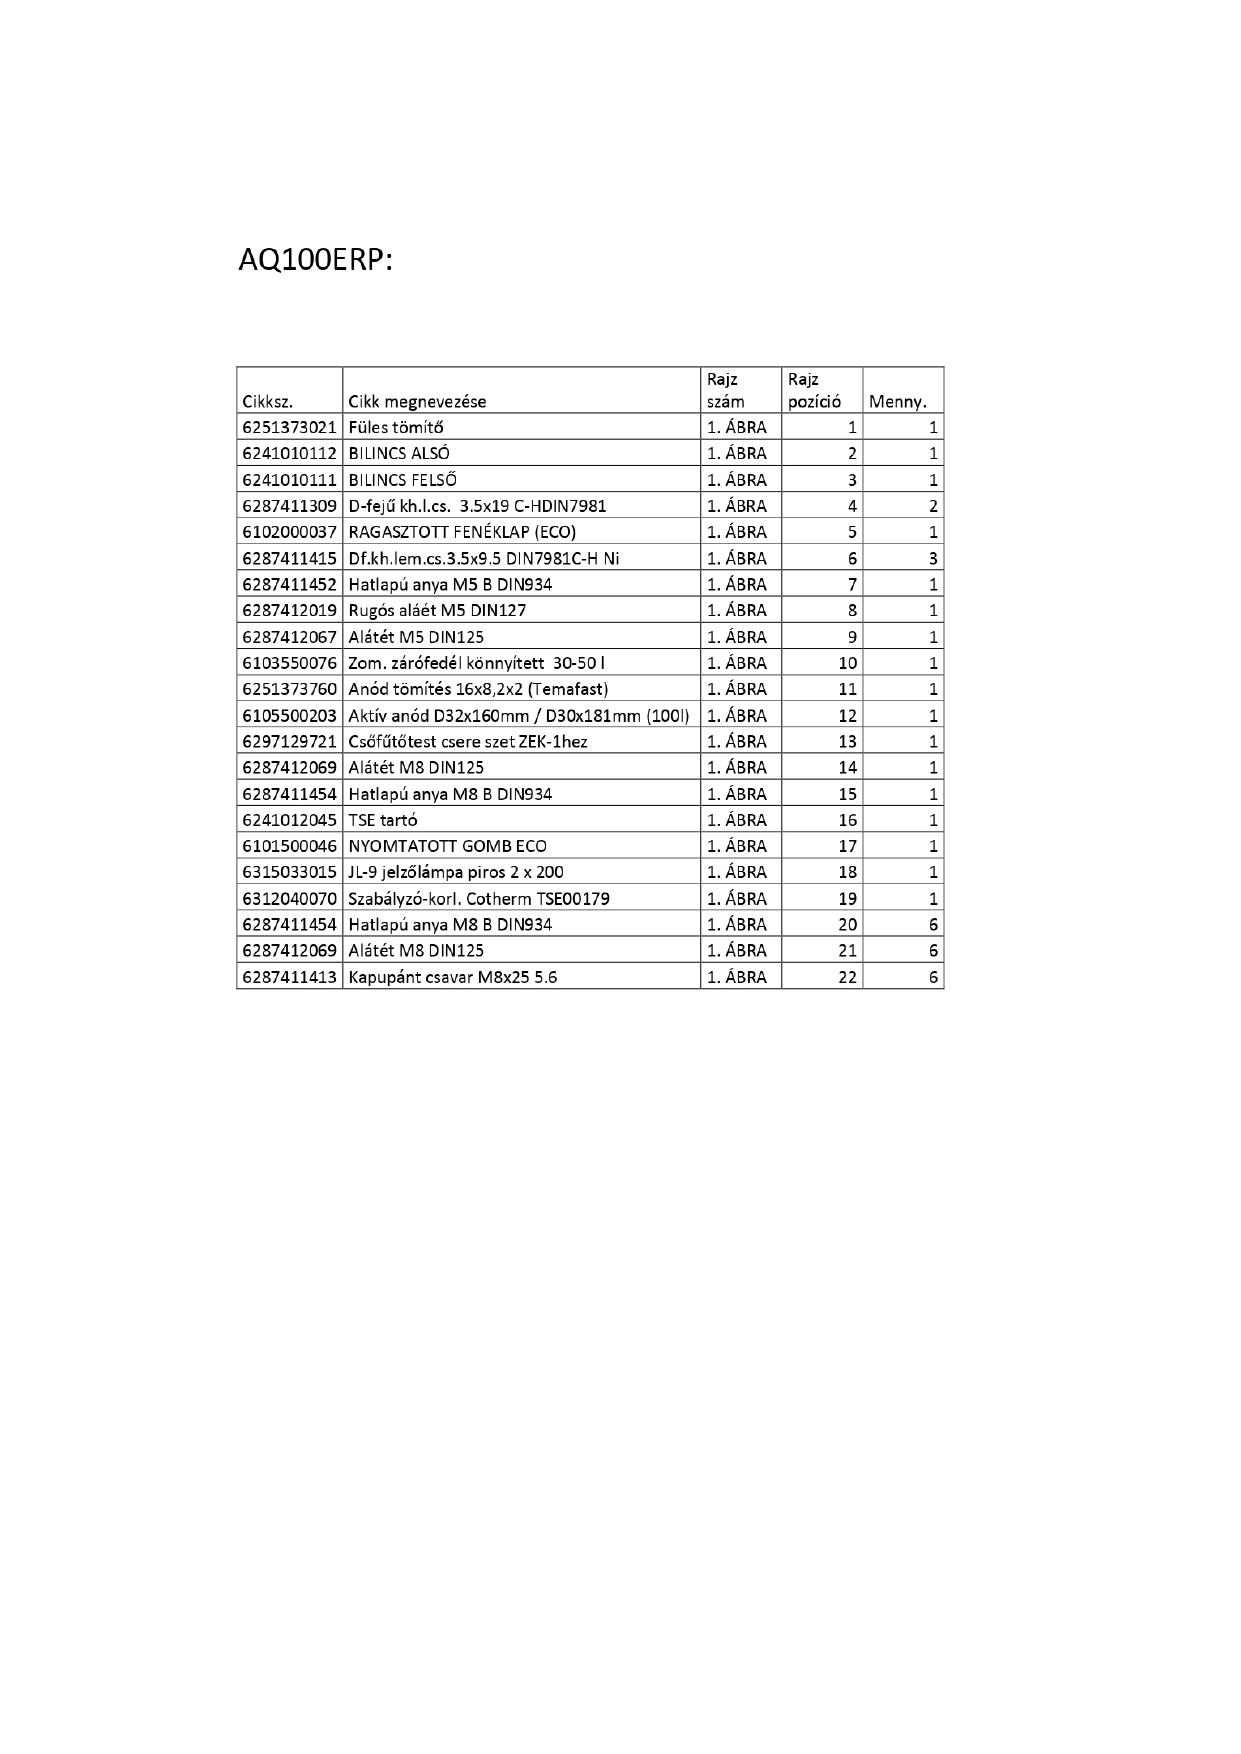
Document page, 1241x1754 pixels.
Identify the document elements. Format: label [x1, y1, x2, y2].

picture [118, 118, 1123, 1539]
